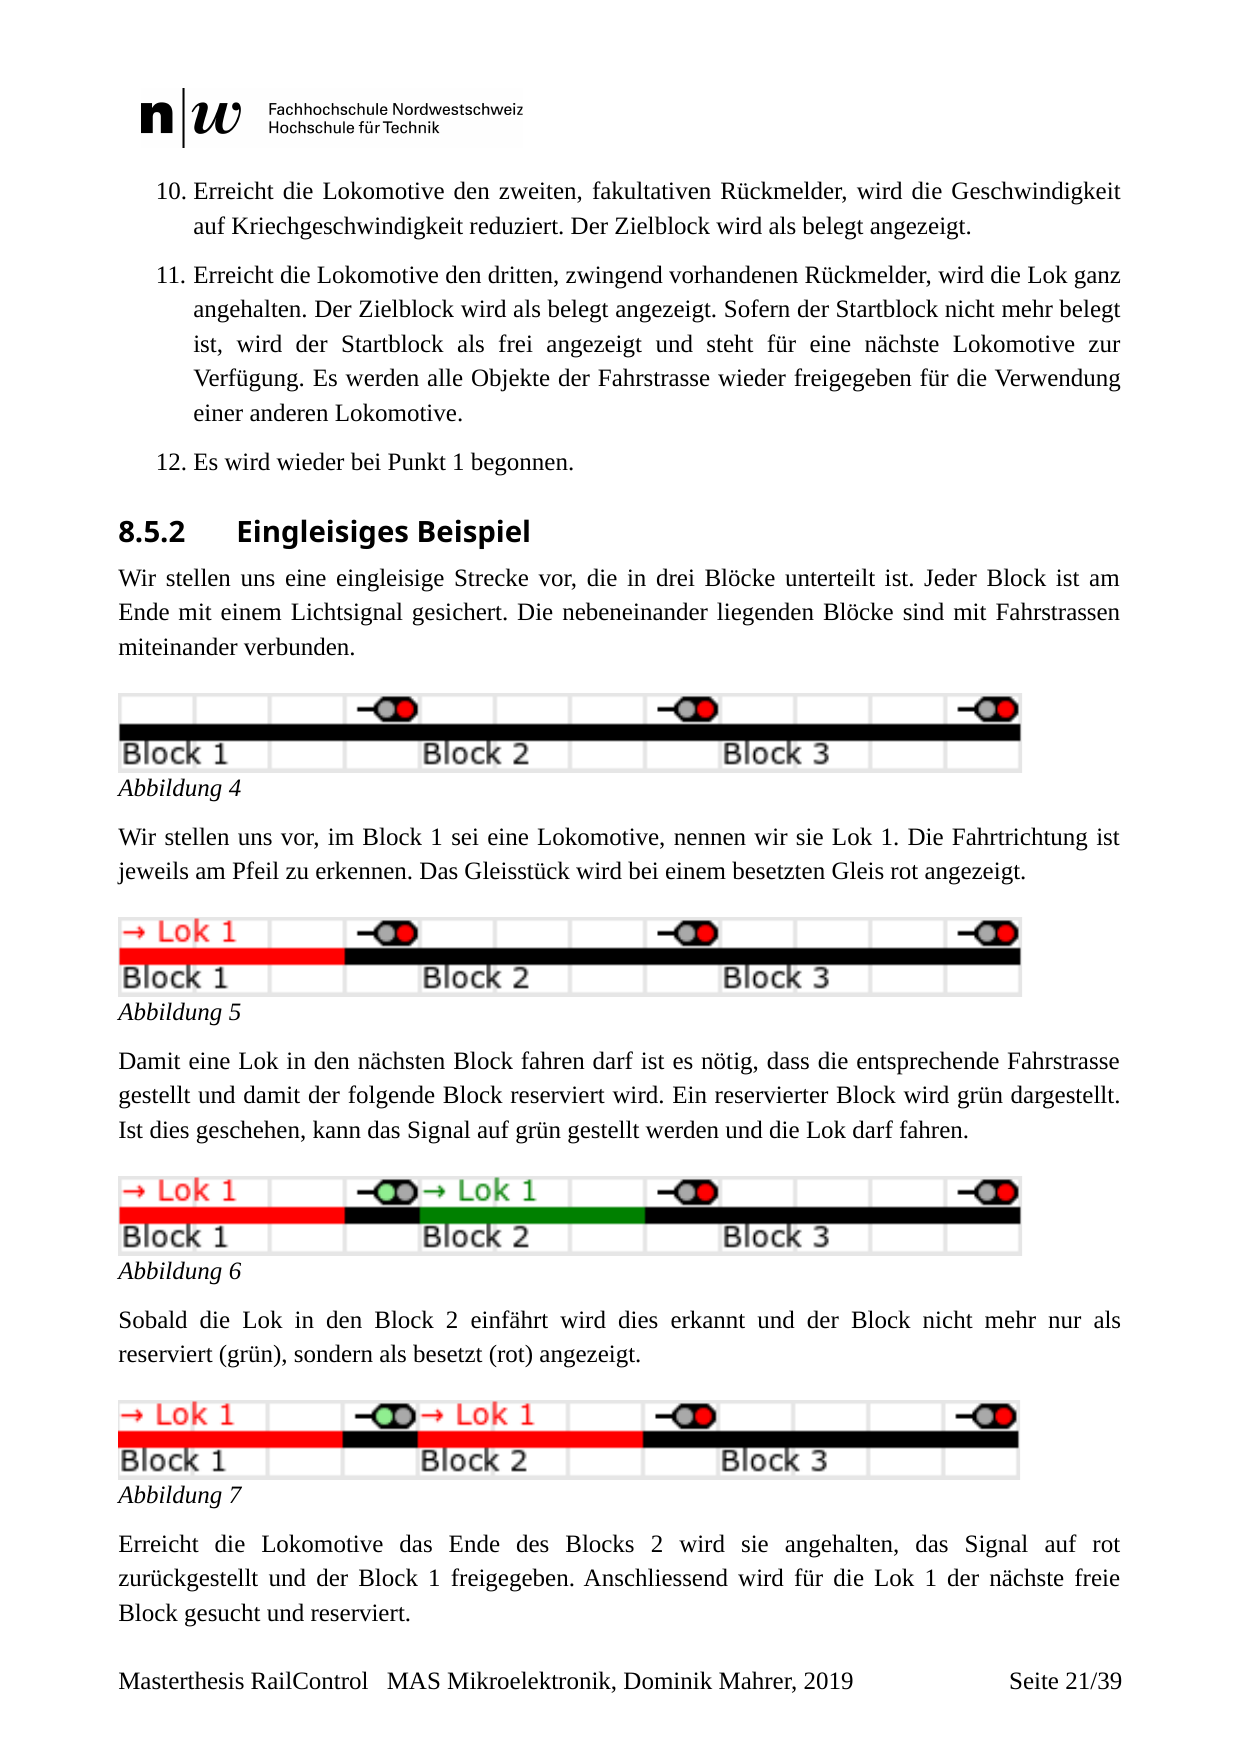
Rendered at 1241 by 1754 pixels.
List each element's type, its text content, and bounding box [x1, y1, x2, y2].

picture [118, 693, 1023, 773]
picture [118, 917, 1023, 997]
text Abbildung 5 [118, 997, 1022, 1026]
text Abbildung 4 [118, 773, 1022, 801]
text Abbildung 6 [118, 1256, 1022, 1284]
list Erreicht die Lokomotive den zweiten, fakultativen Rückmelder, wird die Geschwindigkeit auf Kriechgeschwindigkeit reduziert. Der Zielblock wird als belegt angezeigt. [156, 176, 1122, 239]
subtitle Eingleisiges Beispiel [118, 511, 1122, 551]
text Wir stellen uns vor, im Block 1 sei eine Lokomotive, nennen wir sie Lok 1. Die Fahrtrichtung ist jeweils am Pfeil zu erkennen. Das Gleisstück wird bei einem besetzten Gleis rot angezeigt. [118, 822, 1122, 885]
list Erreicht die Lokomotive den dritten, zwingend vorhandenen Rückmelder, wird die Lok ganz angehalten. Der Zielblock wird als belegt angezeigt. Sofern der Startblock nicht mehr belegt ist, wird der Startblock als frei angezeigt und steht für eine nächste Lokomotive zur Verfügung. Es werden alle Objekte der Fahrstrasse wieder freigegeben für die Verwendung einer anderen Lokomotive. [156, 260, 1122, 427]
picture [118, 1176, 1023, 1256]
text Sobald die Lok in den Block 2 einfährt wird dies erkannt und der Block nicht mehr nur als reserviert (grün), sondern als besetzt (rot) angezeigt. [118, 1305, 1122, 1368]
text Erreicht die Lokomotive das Ende des Blocks 2 wird sie angehalten, das Signal auf rot zurückgestellt und der Block 1 freigegeben. Anschliessend wird für die Lok 1 der nächste freie Block gesucht und reserviert. [118, 1529, 1122, 1627]
text Damit eine Lok in den nächsten Block fahren darf ist es nötig, dass die entsprechende Fahrstrasse gestellt und damit der folgende Block reserviert wird. Ein reservierter Block wird grün dargestellt. Ist dies geschehen, kann das Signal auf grün gestellt werden und die Lok darf fahren. [118, 1046, 1122, 1144]
picture [118, 1400, 1020, 1480]
picture [141, 88, 523, 148]
list Es wird wieder bei Punkt 1 begonnen. [156, 447, 1122, 476]
text Abbildung 7 [118, 1480, 1020, 1509]
text Wir stellen uns eine eingleisige Strecke vor, die in drei Blöcke unterteilt ist. Jeder Block ist am Ende mit einem Lichtsignal gesichert. Die nebeneinander liegenden Blöcke sind mit Fahrstrassen miteinander verbunden. [118, 563, 1122, 661]
